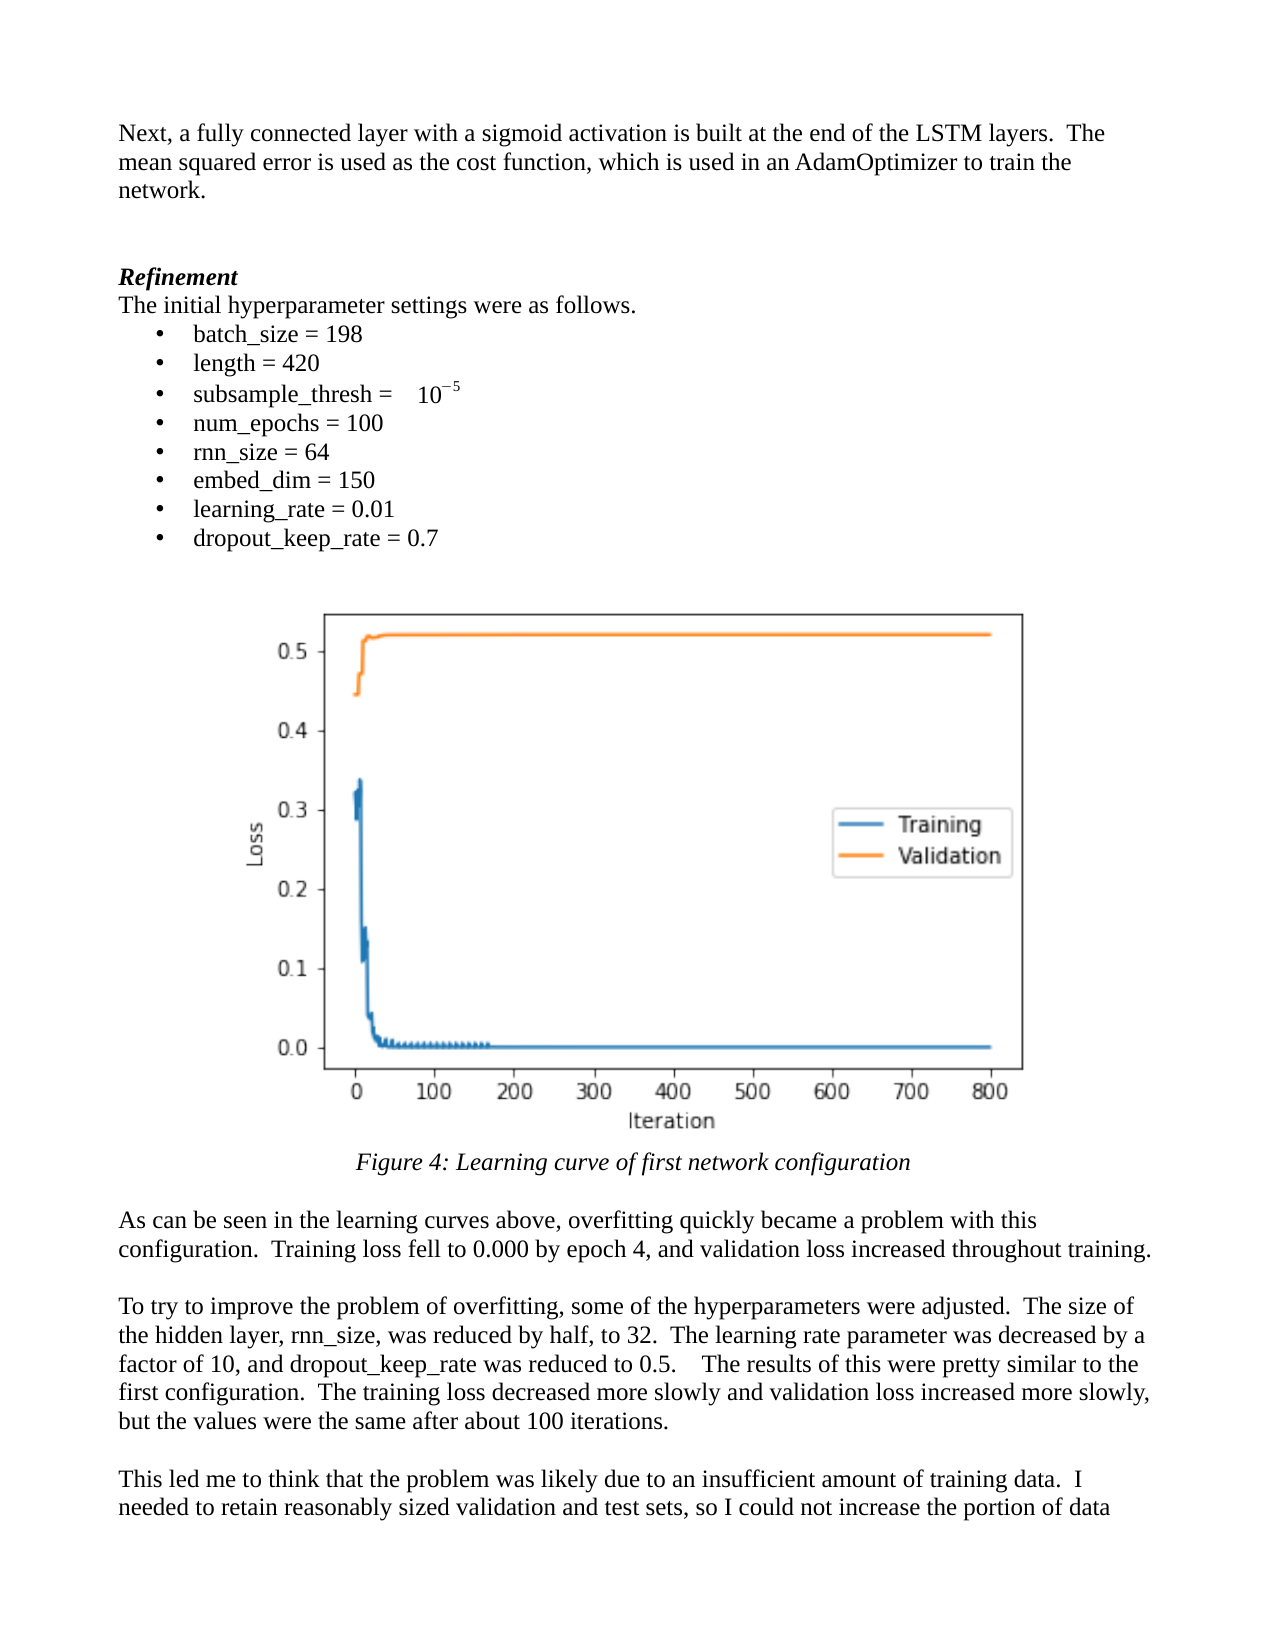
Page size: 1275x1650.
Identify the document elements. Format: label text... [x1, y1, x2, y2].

list batch_size = 198 [156, 319, 1157, 348]
list subsample_thresh = [156, 377, 1157, 408]
text Refinement [118, 262, 1157, 291]
list learning_rate = 0.01 [156, 494, 1157, 523]
list dropout_keep_rate = 0.7 [156, 523, 1157, 552]
list rnn_size = 64 [156, 437, 1157, 466]
text Next, a fully connected layer with a sigmoid activation is built at the end of the LSTM layers. The mean squared error is used as the cost function, which is used in an AdamOptimizer to train the network. [118, 118, 1157, 204]
list num_epochs = 100 [156, 408, 1157, 437]
picture [232, 593, 1043, 1148]
text The initial hyperparameter settings were as follows. [118, 291, 1157, 319]
text As can be seen in the learning curves above, overfitting quickly became a problem with this configuration. Training loss fell to 0.000 by epoch 4, and validation loss increased throughout training. [118, 1205, 1157, 1262]
list embed_dim = 150 [156, 466, 1157, 494]
text This led me to think that the problem was likely due to an insufficient amount of training data. I needed to retain reasonably sized validation and test sets, so I could not increase the portion of data [118, 1464, 1157, 1521]
list length = 420 [156, 348, 1157, 377]
text Figure 4: Learning curve of first network configuration [232, 1148, 1043, 1176]
text To try to improve the problem of overfitting, some of the hyperparameters were adjusted. The size of the hidden layer, rnn_size, was reduced by half, to 32. The learning rate parameter was decreased by a factor of 10, and dropout_keep_rate was reduced to 0.5. The results of this were pretty similar to the first configuration. The training loss decreased more slowly and validation loss increased more slowly, but the values were the same after about 100 iterations. [118, 1291, 1157, 1435]
